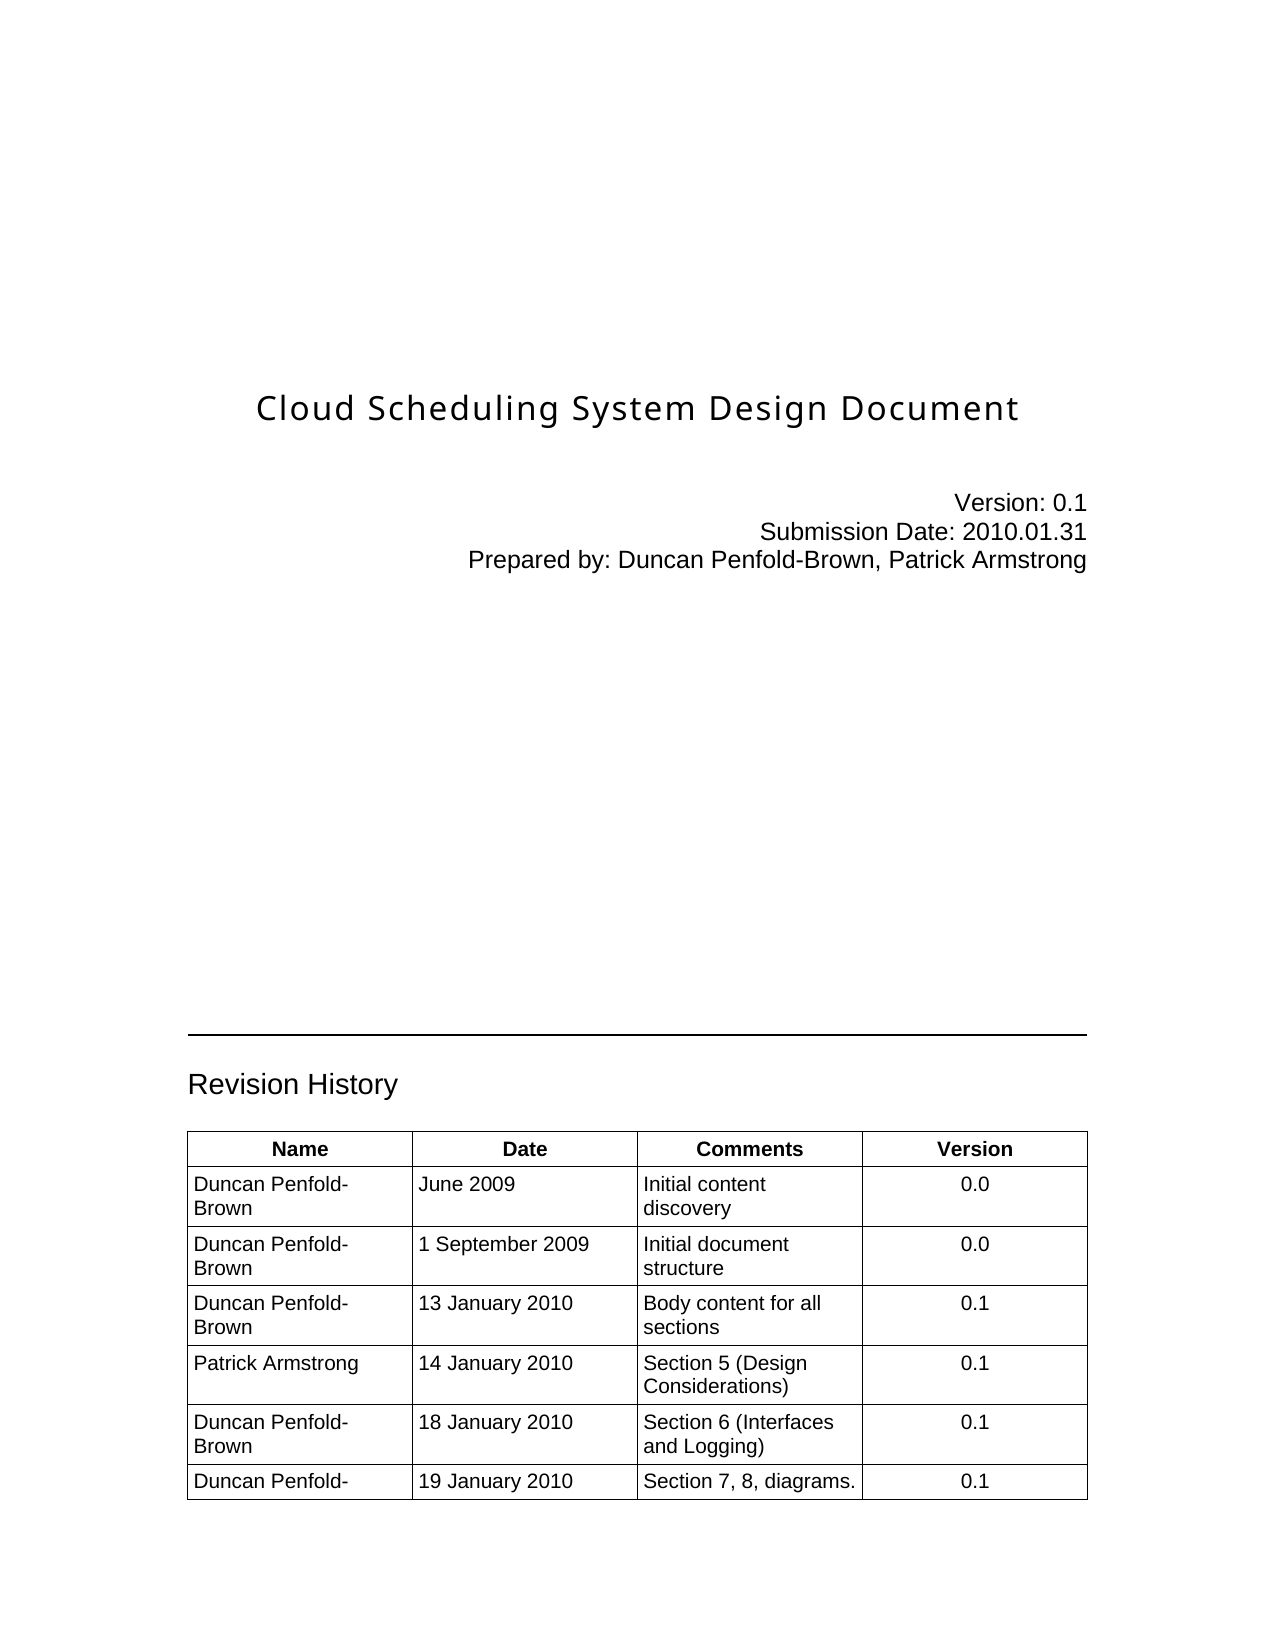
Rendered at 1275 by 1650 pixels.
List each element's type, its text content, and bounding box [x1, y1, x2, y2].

table_cell 0.0 [863, 1227, 1087, 1285]
table_header Comments [638, 1132, 862, 1166]
table_cell 0.1 [863, 1405, 1087, 1463]
table_header Date [413, 1132, 637, 1166]
table_cell Patrick Armstrong [188, 1346, 412, 1404]
table_cell 1 September 2009 [413, 1227, 637, 1285]
text Revision History [187, 1067, 1087, 1100]
table_cell Initial document structure [638, 1227, 862, 1285]
table_cell 18 January 2010 [413, 1405, 637, 1463]
table_cell Duncan Penfold-Brown [188, 1286, 412, 1344]
table_cell 19 January 2010 [413, 1465, 637, 1499]
table_cell Section 6 (Interfaces and Logging) [638, 1405, 862, 1463]
text Cloud Scheduling System Design Document [187, 385, 1087, 430]
table_cell Duncan Penfold-Brown [188, 1405, 412, 1463]
table_header Version [863, 1132, 1087, 1166]
table_cell Initial content discovery [638, 1167, 862, 1226]
table_cell 0.1 [863, 1286, 1087, 1344]
table_cell 0.1 [863, 1346, 1087, 1404]
table_cell Duncan Penfold-Brown [188, 1167, 412, 1226]
table_cell Duncan Penfold- [188, 1465, 412, 1499]
table_cell 13 January 2010 [413, 1286, 637, 1344]
table_cell Section 5 (Design Considerations) [638, 1346, 862, 1404]
table_cell 14 January 2010 [413, 1346, 637, 1404]
text Submission Date: 2010.01.31 [187, 516, 1087, 545]
table_cell Duncan Penfold-Brown [188, 1227, 412, 1285]
table_cell 0.0 [863, 1167, 1087, 1226]
table_cell Body content for all sections [638, 1286, 862, 1344]
table_header Name [188, 1132, 412, 1166]
text Prepared by: Duncan Penfold-Brown, Patrick Armstrong [187, 545, 1087, 574]
table_cell Section 7, 8, diagrams. [638, 1465, 862, 1499]
table_cell June 2009 [413, 1167, 637, 1226]
table_cell 0.1 [863, 1465, 1087, 1499]
text Version: 0.1 [187, 488, 1087, 516]
